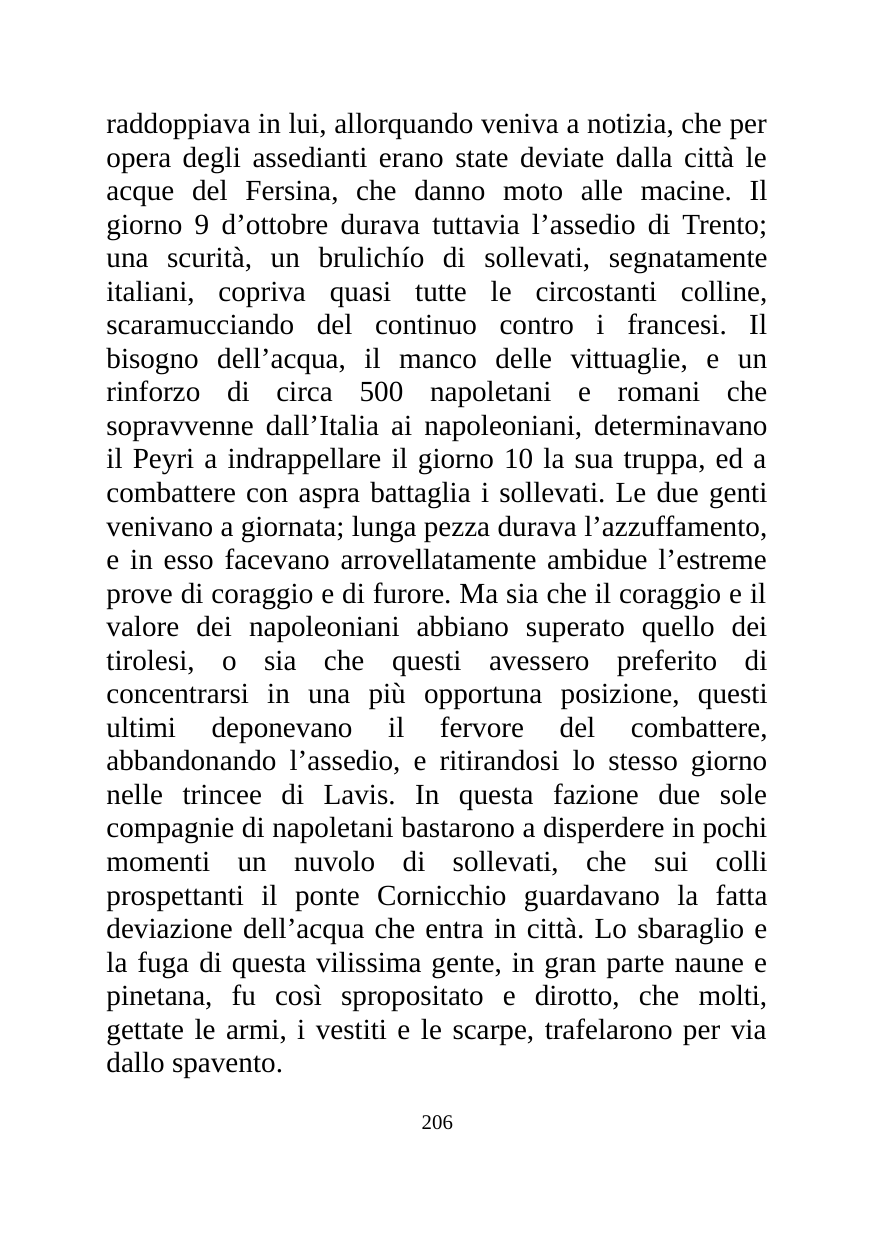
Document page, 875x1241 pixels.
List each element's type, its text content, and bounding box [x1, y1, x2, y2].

text raddoppiava in lui, allorquando veniva a notizia, che per opera degli assedianti erano state deviate dalla città le acque del Fersina, che danno moto alle macine. Il giorno 9 d’ottobre durava tuttavia l’assedio di Trento; una scurità, un brulichío di sollevati, segnatamente italiani, copriva quasi tutte le circostanti colline, scaramucciando del continuo contro i francesi. Il bisogno dell’acqua, il manco delle vittuaglie, e un rinforzo di circa 500 napoletani e romani che sopravvenne dall’Italia ai napoleoniani, determinavano il Peyri a indrappellare il giorno 10 la sua truppa, ed a combattere con aspra battaglia i sollevati. Le due genti venivano a giornata; lunga pezza durava l’azzuffamento, e in esso facevano arrovellatamente ambidue l’estreme prove di coraggio e di furore. Ma sia che il coraggio e il valore dei napoleoniani abbiano superato quello dei tirolesi, o sia che questi avessero preferito di concentrarsi in una più opportuna posizione, questi ultimi deponevano il fervore del combattere, abbandonando l’assedio, e ritirandosi lo stesso giorno nelle trincee di Lavis. In questa fazione due sole compagnie di napoletani bastarono a disperdere in pochi momenti un nuvolo di sollevati, che sui colli prospettanti il ponte Cornicchio guardavano la fatta deviazione dell’acqua che entra in città. Lo sbaraglio e la fuga di questa vilissima gente, in gran parte naune e pinetana, fu così spropositato e dirotto, che molti, gettate le armi, i vestiti e le scarpe, trafelarono per via dallo spavento. [106, 106, 768, 1079]
